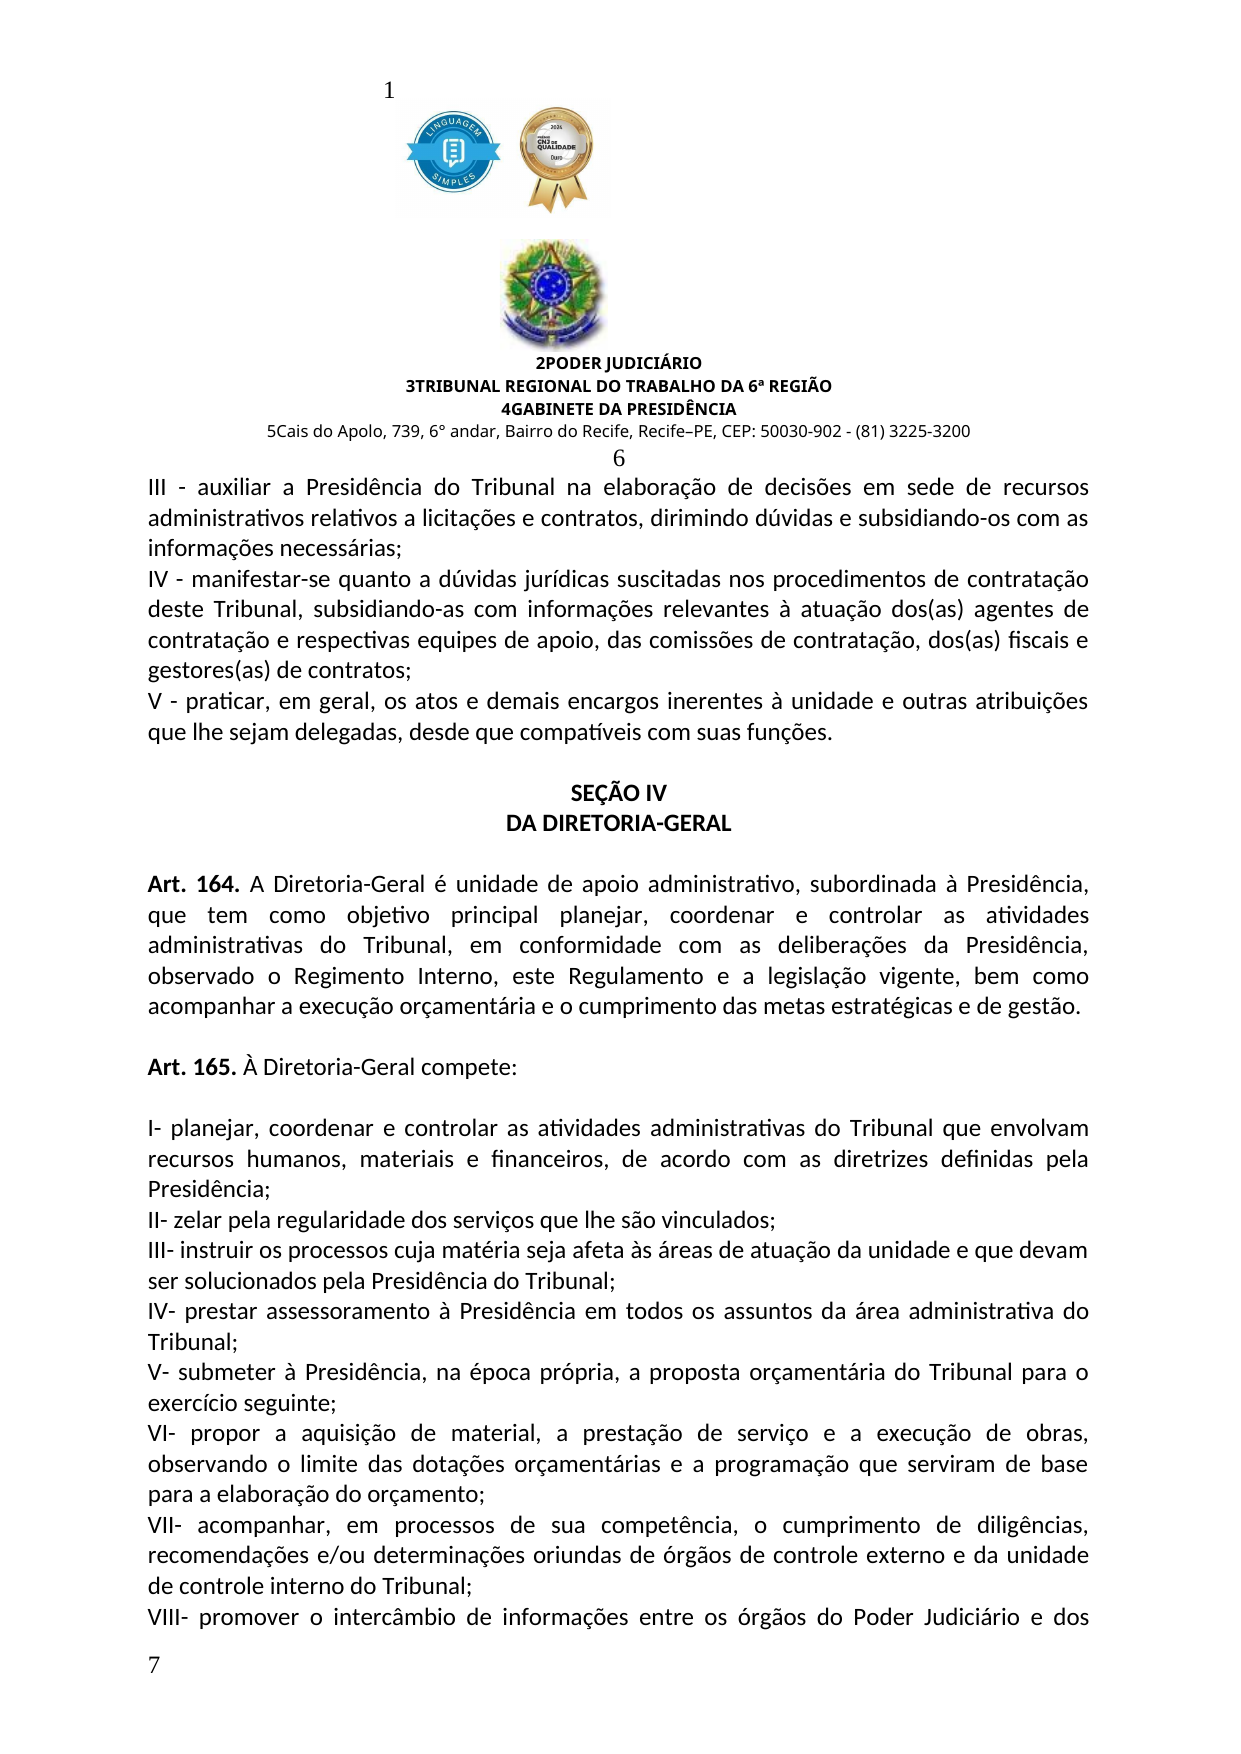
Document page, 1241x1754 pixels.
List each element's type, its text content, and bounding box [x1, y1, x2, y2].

text VII- acompanhar, em processos de sua competência, o cumprimento de diligências, recomendações e/ou determinações oriundas de órgãos de controle externo e da unidade de controle interno do Tribunal; [147, 1509, 1090, 1601]
text Art. 164. A Diretoria-Geral é unidade de apoio administrativo, subordinada à Presidência, que tem como objetivo principal planejar, coordenar e controlar as atividades administrativas do Tribunal, em conformidade com as deliberações da Presidência, observado o Regimento Interno, este Regulamento e a legislação vigente, bem como acompanhar a execução orçamentária e o cumprimento das metas estratégicas e de gestão. [147, 868, 1090, 1021]
text V - praticar, em geral, os atos e demais encargos inerentes à unidade e outras atribuições que lhe sejam delegadas, desde que compatíveis com suas funções. [148, 685, 1090, 746]
text DA DIRETORIA-GERAL [147, 807, 1090, 838]
text IV - manifestar-se quanto a dúvidas jurídicas suscitadas nos procedimentos de contratação deste Tribunal, subsidiando-as com informações relevantes à atuação dos(as) agentes de contratação e respectivas equipes de apoio, das comissões de contratação, dos(as) fiscais e gestores(as) de contratos; [148, 563, 1090, 685]
text II- zelar pela regularidade dos serviços que lhe são vinculados; [147, 1204, 1090, 1234]
text I- planejar, coordenar e controlar as atividades administrativas do Tribunal que envolvam recursos humanos, materiais e financeiros, de acordo com as diretrizes definidas pela Presidência; [147, 1112, 1090, 1204]
text V- submeter à Presidência, na época própria, a proposta orçamentária do Tribunal para o exercício seguinte; [147, 1357, 1090, 1418]
text SEÇÃO IV [147, 777, 1090, 807]
text IV- prestar assessoramento à Presidência em todos os assuntos da área administrativa do Tribunal; [147, 1296, 1090, 1357]
text VI- propor a aquisição de material, a prestação de serviço e a execução de obras, observando o limite das dotações orçamentárias e a programação que serviram de base para a elaboração do orçamento; [147, 1418, 1090, 1509]
text III- instruir os processos cuja matéria seja afeta às áreas de atuação da unidade e que devam ser solucionados pela Presidência do Tribunal; [147, 1234, 1090, 1296]
text III - auxiliar a Presidência do Tribunal na elaboração de decisões em sede de recursos administrativos relativos a licitações e contratos, dirimindo dúvidas e subsidiando-os com as informações necessárias; [148, 471, 1090, 563]
text VIII- promover o intercâmbio de informações entre os órgãos do Poder Judiciário e dos [147, 1601, 1090, 1631]
text Art. 165. À Diretoria-Geral compete: [147, 1051, 1090, 1082]
